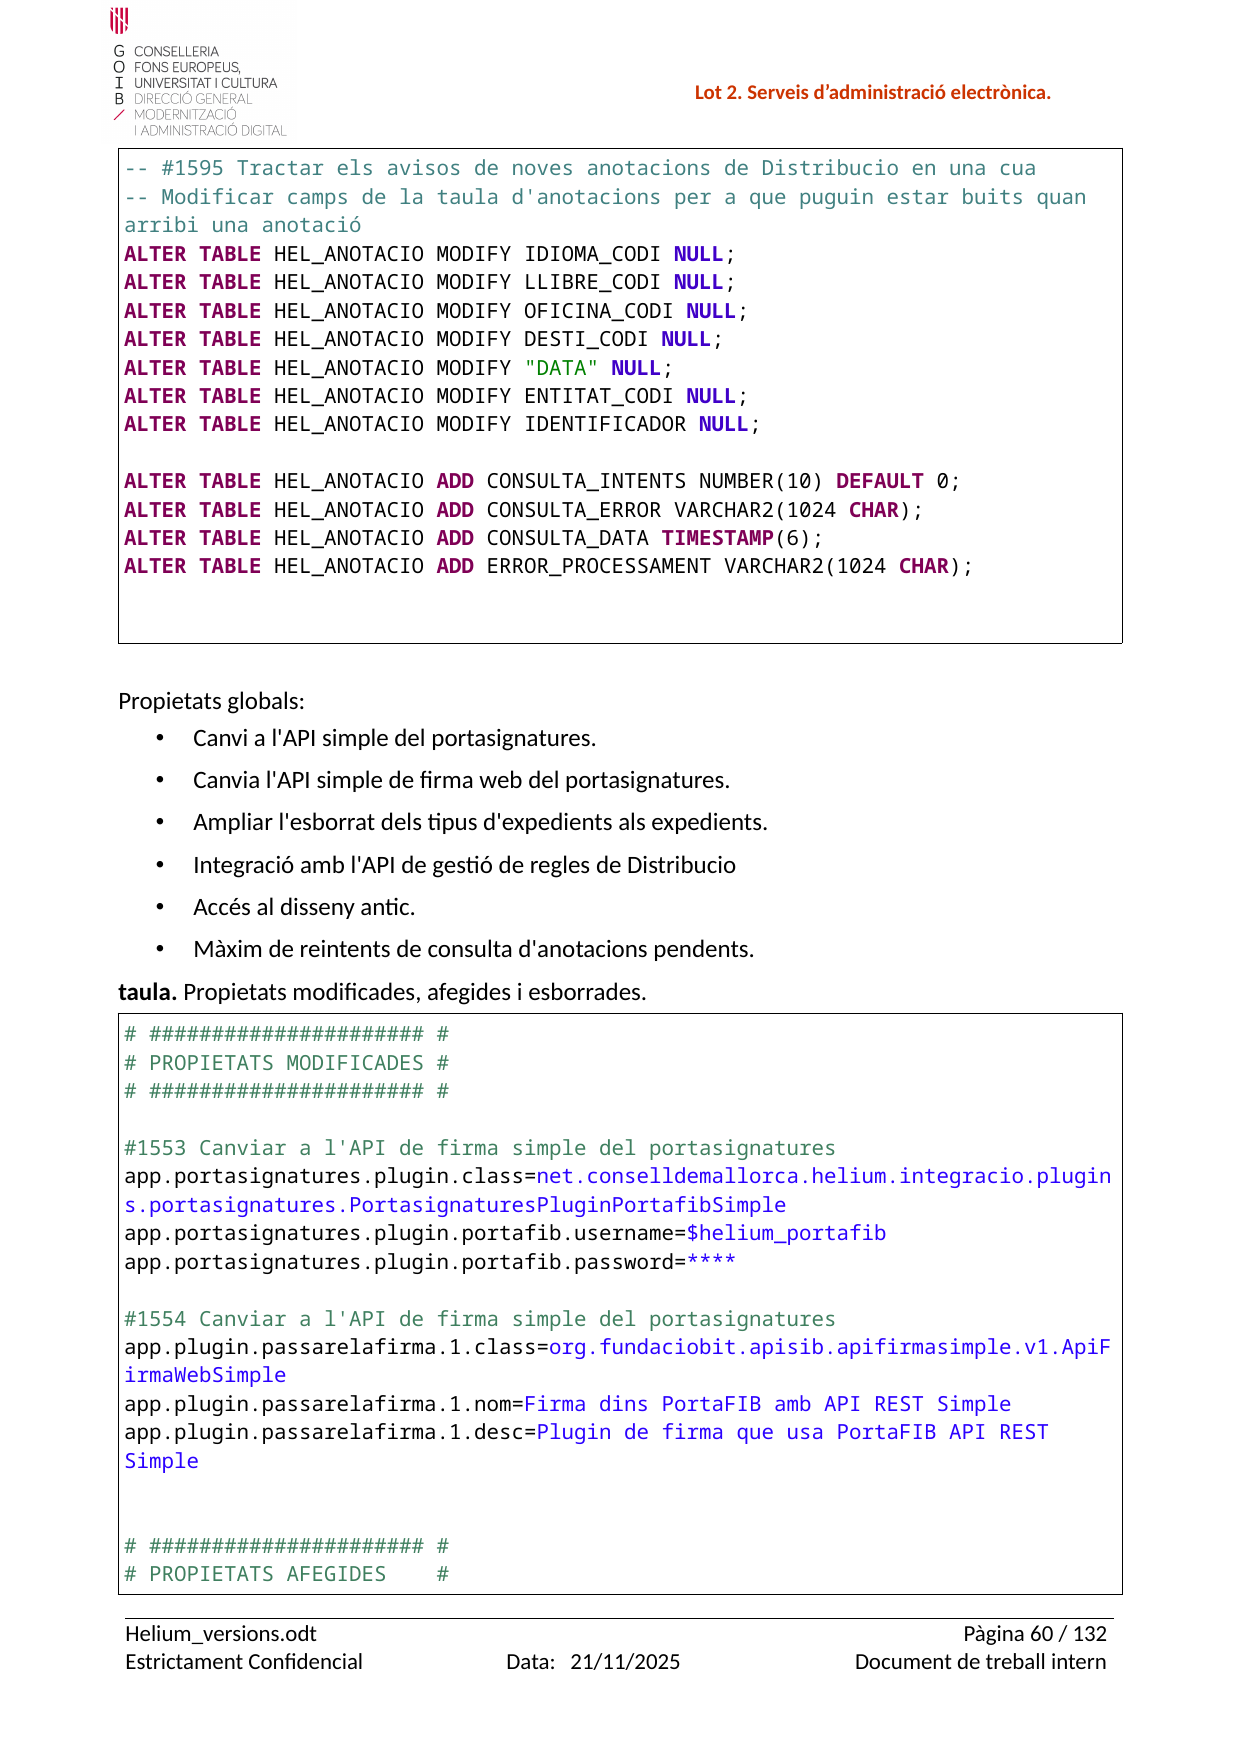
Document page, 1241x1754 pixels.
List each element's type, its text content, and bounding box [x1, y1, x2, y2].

list Màxim de reintents de consulta d'anotacions pendents. [156, 934, 1122, 964]
list Accés al disseny antic. [156, 891, 1122, 922]
list Canvia l'API simple de firma web del portasignatures. [156, 764, 1122, 794]
text taula. Propietats modificades, afegides i esborrades. [118, 976, 1122, 1007]
list Integració amb l'API de gestió de regles de Distribucio [156, 849, 1122, 879]
picture [100, 0, 297, 144]
list Ampliar l'esborrat dels tipus d'expedients als expedients. [156, 806, 1122, 837]
table_header # ###################### # # PROPIETATS MODIFICADES # # ###################### # #1553 Canviar a l'API de firma simple del portasignatures app.portasignatures.plugin.class=net.conselldemallorca.helium.integracio.plugins.portasignatures.PortasignaturesPluginPortafibSimple app.portasignatures.plugin.portafib.username=$helium_portafib app.portasignatures.plugin.portafib.password=**** #1554 Canviar a l'API de firma simple del portasignatures app.plugin.passarelafirma.1.class=org.fundaciobit.apisib.apifirmasimple.v1.ApiFirmaWebSimple app.plugin.passarelafirma.1.nom=Firma dins PortaFIB amb API REST Simple app.plugin.passarelafirma.1.desc=Plugin de firma que usa PortaFIB API REST Simple # ###################### # # PROPIETATS AFEGIDES # [119, 1014, 1122, 1594]
table_header -- #1595 Tractar els avisos de noves anotacions de Distribucio en una cua -- Modificar camps de la taula d'anotacions per a que puguin estar buits quan arribi una anotació ALTER TABLE HEL_ANOTACIO MODIFY IDIOMA_CODI NULL; ALTER TABLE HEL_ANOTACIO MODIFY LLIBRE_CODI NULL; ALTER TABLE HEL_ANOTACIO MODIFY OFICINA_CODI NULL; ALTER TABLE HEL_ANOTACIO MODIFY DESTI_CODI NULL; ALTER TABLE HEL_ANOTACIO MODIFY "DATA" NULL; ALTER TABLE HEL_ANOTACIO MODIFY ENTITAT_CODI NULL; ALTER TABLE HEL_ANOTACIO MODIFY IDENTIFICADOR NULL; ALTER TABLE HEL_ANOTACIO ADD CONSULTA_INTENTS NUMBER(10) DEFAULT 0; ALTER TABLE HEL_ANOTACIO ADD CONSULTA_ERROR VARCHAR2(1024 CHAR); ALTER TABLE HEL_ANOTACIO ADD CONSULTA_DATA TIMESTAMP(6); ALTER TABLE HEL_ANOTACIO ADD ERROR_PROCESSAMENT VARCHAR2(1024 CHAR); [119, 149, 1122, 643]
text Propietats globals: [118, 685, 1122, 716]
list Canvi a l'API simple del portasignatures. [156, 722, 1122, 752]
